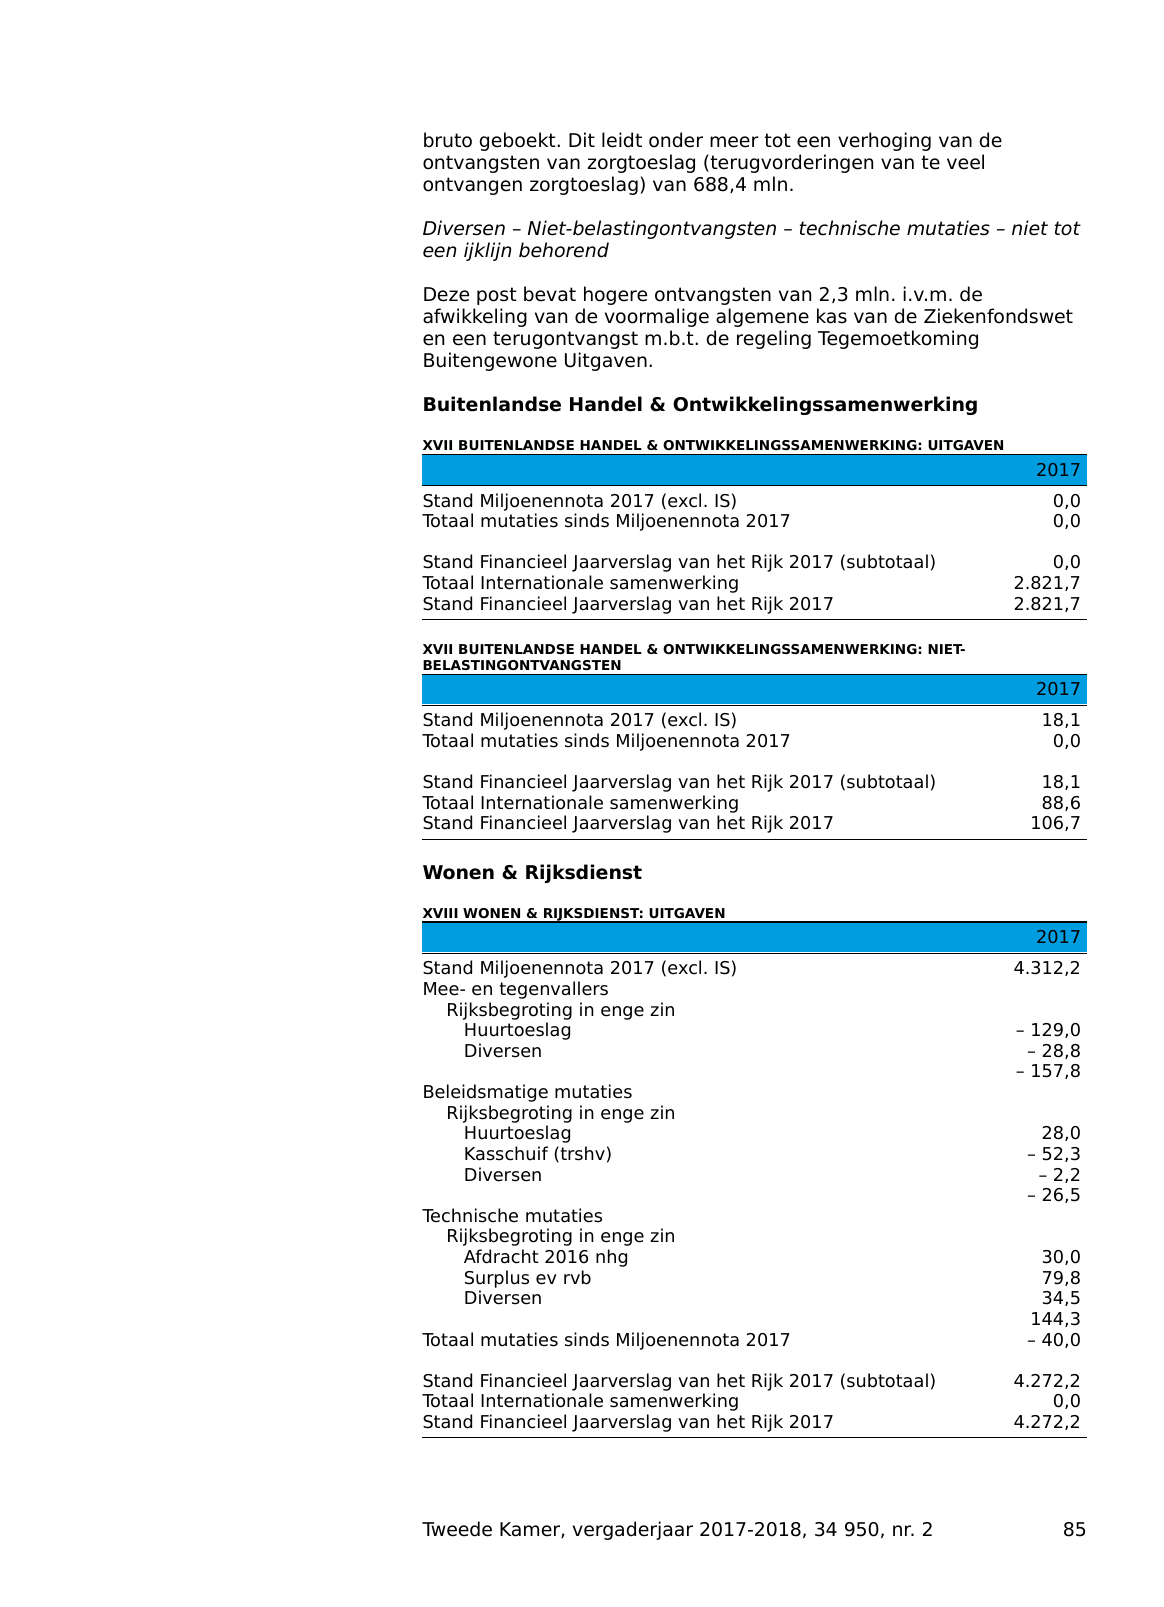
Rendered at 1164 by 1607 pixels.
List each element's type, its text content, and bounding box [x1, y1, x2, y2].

subtitle Wonen & Rijksdienst [422, 862, 1087, 884]
table_cell Totaal Internationale samenwerking [422, 1391, 968, 1412]
table_cell Totaal mutaties sinds Miljoenennota 2017 [422, 731, 968, 751]
table_cell 88,6 [969, 793, 1087, 813]
text Deze post bevat hogere ontvangsten van 2,3 mln. i.v.m. de afwikkeling van de voormalige algemene kas van de Ziekenfondswet en een terugontvangst m.b.t. de regeling Tegemoetkoming Buitengewone Uitgaven. [422, 284, 1087, 372]
table_cell [440, 1061, 458, 1082]
table_cell Totaal Internationale samenwerking [422, 573, 968, 594]
table_cell 0,0 [969, 511, 1087, 532]
table_cell Diversen [458, 1165, 968, 1185]
table_cell [969, 1082, 1087, 1103]
table_cell [458, 1309, 968, 1329]
table_cell Stand Financieel Jaarverslag van het Rijk 2017 [422, 594, 968, 619]
table_cell 2017 [969, 455, 1087, 485]
table_cell [440, 1165, 458, 1185]
table_cell Stand Miljoenennota 2017 (excl. IS) [422, 954, 968, 979]
table_cell 0,0 [969, 553, 1087, 573]
table_cell Afdracht 2016 nhg [458, 1247, 968, 1268]
table_cell 2.821,7 [969, 594, 1087, 619]
table_cell [422, 1041, 440, 1061]
table_cell [422, 1061, 440, 1082]
table_cell [422, 1123, 440, 1144]
table_cell [969, 751, 1087, 772]
table_cell 79,8 [969, 1268, 1087, 1288]
table_cell [422, 1185, 440, 1206]
table_cell 18,1 [969, 706, 1087, 731]
table_cell Kasschuif (trshv) [458, 1144, 968, 1164]
table_header XVII BUITENLANDSE HANDEL & ONTWIKKELINGSSAMENWERKING: UITGAVEN [422, 438, 1087, 454]
table_cell – 129,0 [969, 1020, 1087, 1041]
table_cell [422, 1309, 440, 1329]
table_cell Rijksbegroting in enge zin [440, 1226, 968, 1247]
table_cell Totaal Internationale samenwerking [422, 793, 968, 813]
table_cell [440, 1309, 458, 1329]
table_cell Stand Miljoenennota 2017 (excl. IS) [422, 486, 968, 511]
table_cell [440, 1247, 458, 1268]
table_cell Beleidsmatige mutaties [422, 1082, 968, 1103]
table_header XVII BUITENLANDSE HANDEL & ONTWIKKELINGSSAMENWERKING: NIET-BELASTINGONTVANGSTEN [422, 642, 1087, 673]
table_cell Diversen [458, 1288, 968, 1309]
table_cell Totaal mutaties sinds Miljoenennota 2017 [422, 511, 968, 532]
table_cell [440, 1288, 458, 1309]
table_cell [422, 1268, 440, 1288]
table_cell – 157,8 [969, 1061, 1087, 1082]
table_cell [422, 455, 968, 485]
table_cell Stand Financieel Jaarverslag van het Rijk 2017 [422, 1412, 968, 1437]
table_cell [440, 1185, 458, 1206]
table_cell [440, 1350, 458, 1371]
table_cell [422, 1247, 440, 1268]
table_cell [969, 1350, 1087, 1371]
table_cell 2.821,7 [969, 573, 1087, 594]
subtitle Buitenlandse Handel & Ontwikkelingssamenwerking [422, 394, 1087, 416]
table_cell 2017 [969, 675, 1087, 704]
table_cell [422, 1350, 440, 1371]
table_cell Diversen [458, 1041, 968, 1061]
table_cell Stand Miljoenennota 2017 (excl. IS) [422, 706, 968, 731]
table_cell – 40,0 [969, 1330, 1087, 1350]
table_cell [422, 675, 968, 704]
table_cell – 26,5 [969, 1185, 1087, 1206]
subtitle Diversen – Niet-belastingontvangsten – technische mutaties – niet tot een ijklijn behorend [422, 218, 1087, 262]
table_cell Rijksbegroting in enge zin [440, 1103, 968, 1123]
table_cell [969, 1226, 1087, 1247]
table_cell [422, 1000, 440, 1020]
table_cell Huurtoeslag [458, 1123, 968, 1144]
table_cell [422, 1144, 440, 1164]
table_cell [440, 1041, 458, 1061]
table_cell [969, 1103, 1087, 1123]
table_cell 2017 [969, 923, 1087, 952]
table_cell Technische mutaties [422, 1206, 968, 1226]
table_cell Huurtoeslag [458, 1020, 968, 1041]
table_header XVIII WONEN & RIJKSDIENST: UITGAVEN [422, 906, 1087, 921]
table_cell [422, 1020, 440, 1041]
table_cell Mee- en tegenvallers [422, 979, 968, 999]
table_cell [422, 923, 968, 952]
table_cell [422, 1288, 440, 1309]
table_cell [440, 1268, 458, 1288]
text bruto geboekt. Dit leidt onder meer tot een verhoging van de ontvangsten van zorgtoeslag (terugvorderingen van te veel ontvangen zorgtoeslag) van 688,4 mln. [422, 130, 1087, 196]
table_cell – 52,3 [969, 1144, 1087, 1164]
table_cell [422, 532, 968, 552]
table_cell 144,3 [969, 1309, 1087, 1329]
table_cell Surplus ev rvb [458, 1268, 968, 1288]
table_cell 4.312,2 [969, 954, 1087, 979]
table_cell [422, 1165, 440, 1185]
table_cell 0,0 [969, 731, 1087, 751]
table_cell [458, 1061, 968, 1082]
table_cell 18,1 [969, 772, 1087, 793]
table_cell [969, 1206, 1087, 1226]
table_cell Totaal mutaties sinds Miljoenennota 2017 [422, 1330, 968, 1350]
table_cell [422, 751, 968, 772]
table_cell [969, 979, 1087, 999]
table_cell [969, 532, 1087, 552]
table_cell 4.272,2 [969, 1371, 1087, 1391]
table_cell [440, 1144, 458, 1164]
table_cell Stand Financieel Jaarverslag van het Rijk 2017 [422, 813, 968, 839]
table_cell Stand Financieel Jaarverslag van het Rijk 2017 (subtotaal) [422, 1371, 968, 1391]
table_cell Stand Financieel Jaarverslag van het Rijk 2017 (subtotaal) [422, 553, 968, 573]
table_cell 34,5 [969, 1288, 1087, 1309]
table_cell [458, 1350, 968, 1371]
table_cell [440, 1020, 458, 1041]
table_cell 0,0 [969, 1391, 1087, 1412]
table_cell – 28,8 [969, 1041, 1087, 1061]
table_cell 28,0 [969, 1123, 1087, 1144]
table_cell 0,0 [969, 486, 1087, 511]
table_cell Rijksbegroting in enge zin [440, 1000, 968, 1020]
table_cell [440, 1123, 458, 1144]
table_cell [458, 1185, 968, 1206]
table_cell [969, 1000, 1087, 1020]
table_cell 4.272,2 [969, 1412, 1087, 1437]
table_cell 30,0 [969, 1247, 1087, 1268]
table_cell [422, 1103, 440, 1123]
table_cell Stand Financieel Jaarverslag van het Rijk 2017 (subtotaal) [422, 772, 968, 793]
table_cell 106,7 [969, 813, 1087, 839]
table_cell – 2,2 [969, 1165, 1087, 1185]
table_cell [422, 1226, 440, 1247]
